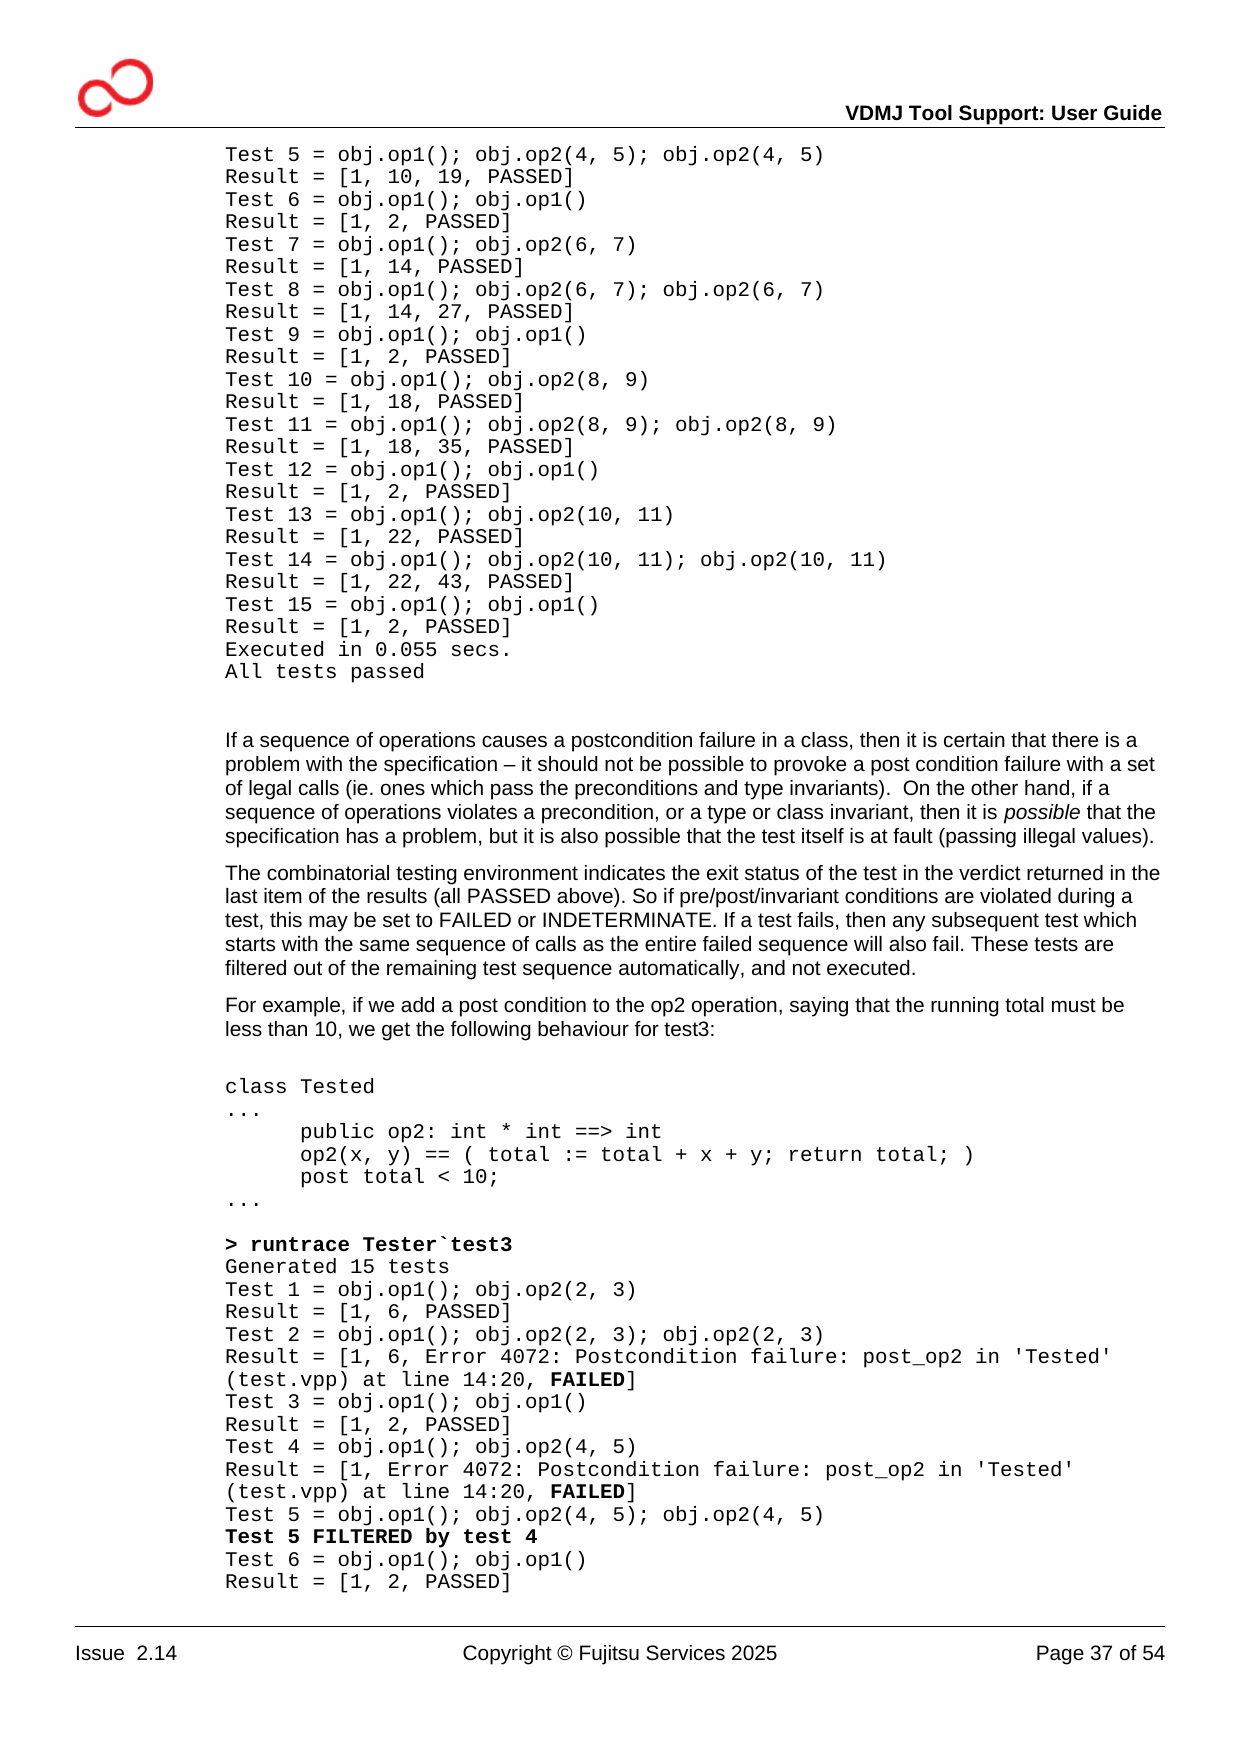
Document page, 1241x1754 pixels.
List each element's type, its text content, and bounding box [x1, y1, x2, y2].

text Test 12 = obj.op1(); obj.op1() [225, 458, 1165, 481]
text Test 10 = obj.op1(); obj.op2(8, 9) [225, 368, 1165, 391]
text Result = [1, 18, 35, PASSED] [225, 436, 1165, 458]
text class Tested [225, 1076, 1165, 1098]
text Result = [1, 22, PASSED] [225, 526, 1165, 548]
text Result = [1, 2, PASSED] [225, 211, 1165, 233]
text Test 5 = obj.op1(); obj.op2(4, 5); obj.op2(4, 5) [225, 1503, 1165, 1526]
text Result = [1, 6, Error 4072: Postcondition failure: post_op2 in 'Tested' (test.vpp) at line 14:20, FAILED] [225, 1346, 1165, 1391]
text Test 6 = obj.op1(); obj.op1() [225, 188, 1165, 211]
text Test 15 = obj.op1(); obj.op1() [225, 593, 1165, 616]
text For example, if we add a post condition to the op2 operation, saying that the running total must be less than 10, we get the following behaviour for test3: [225, 993, 1165, 1041]
text Test 13 = obj.op1(); obj.op2(10, 11) [225, 503, 1165, 526]
text Test 2 = obj.op1(); obj.op2(2, 3); obj.op2(2, 3) [225, 1323, 1165, 1346]
text Result = [1, 10, 19, PASSED] [225, 166, 1165, 188]
text Test 6 = obj.op1(); obj.op1() [225, 1548, 1165, 1571]
text Test 7 = obj.op1(); obj.op2(6, 7) [225, 233, 1165, 256]
text ... [225, 1098, 1165, 1121]
text Result = [1, Error 4072: Postcondition failure: post_op2 in 'Tested' (test.vpp) at line 14:20, FAILED] [225, 1458, 1165, 1503]
text op2(x, y) == ( total := total + x + y; return total; ) [225, 1143, 1165, 1166]
text Test 3 = obj.op1(); obj.op1() [225, 1391, 1165, 1413]
text Test 9 = obj.op1(); obj.op1() [225, 323, 1165, 346]
text If a sequence of operations causes a postcondition failure in a class, then it is certain that there is a problem with the specification – it should not be possible to provoke a post condition failure with a set of legal calls (ie. ones which pass the preconditions and type invariants). On the other hand, if a sequence of operations violates a precondition, or a type or class invariant, then it is possible that the specification has a problem, but it is also possible that the test itself is at fault (passing illegal values). [225, 728, 1165, 848]
text Result = [1, 2, PASSED] [225, 616, 1165, 638]
text Test 14 = obj.op1(); obj.op2(10, 11); obj.op2(10, 11) [225, 548, 1165, 571]
picture [78, 52, 153, 127]
text Result = [1, 14, 27, PASSED] [225, 301, 1165, 323]
text Result = [1, 6, PASSED] [225, 1301, 1165, 1323]
text All tests passed [225, 661, 1165, 683]
text Test 8 = obj.op1(); obj.op2(6, 7); obj.op2(6, 7) [225, 278, 1165, 301]
text Result = [1, 2, PASSED] [225, 481, 1165, 503]
text > runtrace Tester`test3 [225, 1233, 1165, 1256]
text ... [225, 1188, 1165, 1211]
text Result = [1, 18, PASSED] [225, 391, 1165, 413]
text Result = [1, 14, PASSED] [225, 256, 1165, 278]
text Executed in 0.055 secs. [225, 638, 1165, 661]
text Result = [1, 2, PASSED] [225, 1413, 1165, 1436]
text Result = [1, 22, 43, PASSED] [225, 571, 1165, 593]
text Test 5 = obj.op1(); obj.op2(4, 5); obj.op2(4, 5) [225, 143, 1165, 166]
text Generated 15 tests [225, 1256, 1165, 1278]
text post total < 10; [225, 1166, 1165, 1188]
text Test 4 = obj.op1(); obj.op2(4, 5) [225, 1436, 1165, 1458]
text Result = [1, 2, PASSED] [225, 1571, 1165, 1593]
text Test 1 = obj.op1(); obj.op2(2, 3) [225, 1278, 1165, 1301]
text Test 5 FILTERED by test 4 [225, 1526, 1165, 1548]
text Test 11 = obj.op1(); obj.op2(8, 9); obj.op2(8, 9) [225, 413, 1165, 436]
text Result = [1, 2, PASSED] [225, 346, 1165, 368]
text The combinatorial testing environment indicates the exit status of the test in the verdict returned in the last item of the results (all PASSED above). So if pre/post/invariant conditions are violated during a test, this may be set to FAILED or INDETERMINATE. If a test fails, then any subsequent test which starts with the same sequence of calls as the entire failed sequence will also fail. These tests are filtered out of the remaining test sequence automatically, and not executed. [225, 861, 1165, 981]
text public op2: int * int ==> int [225, 1121, 1165, 1143]
